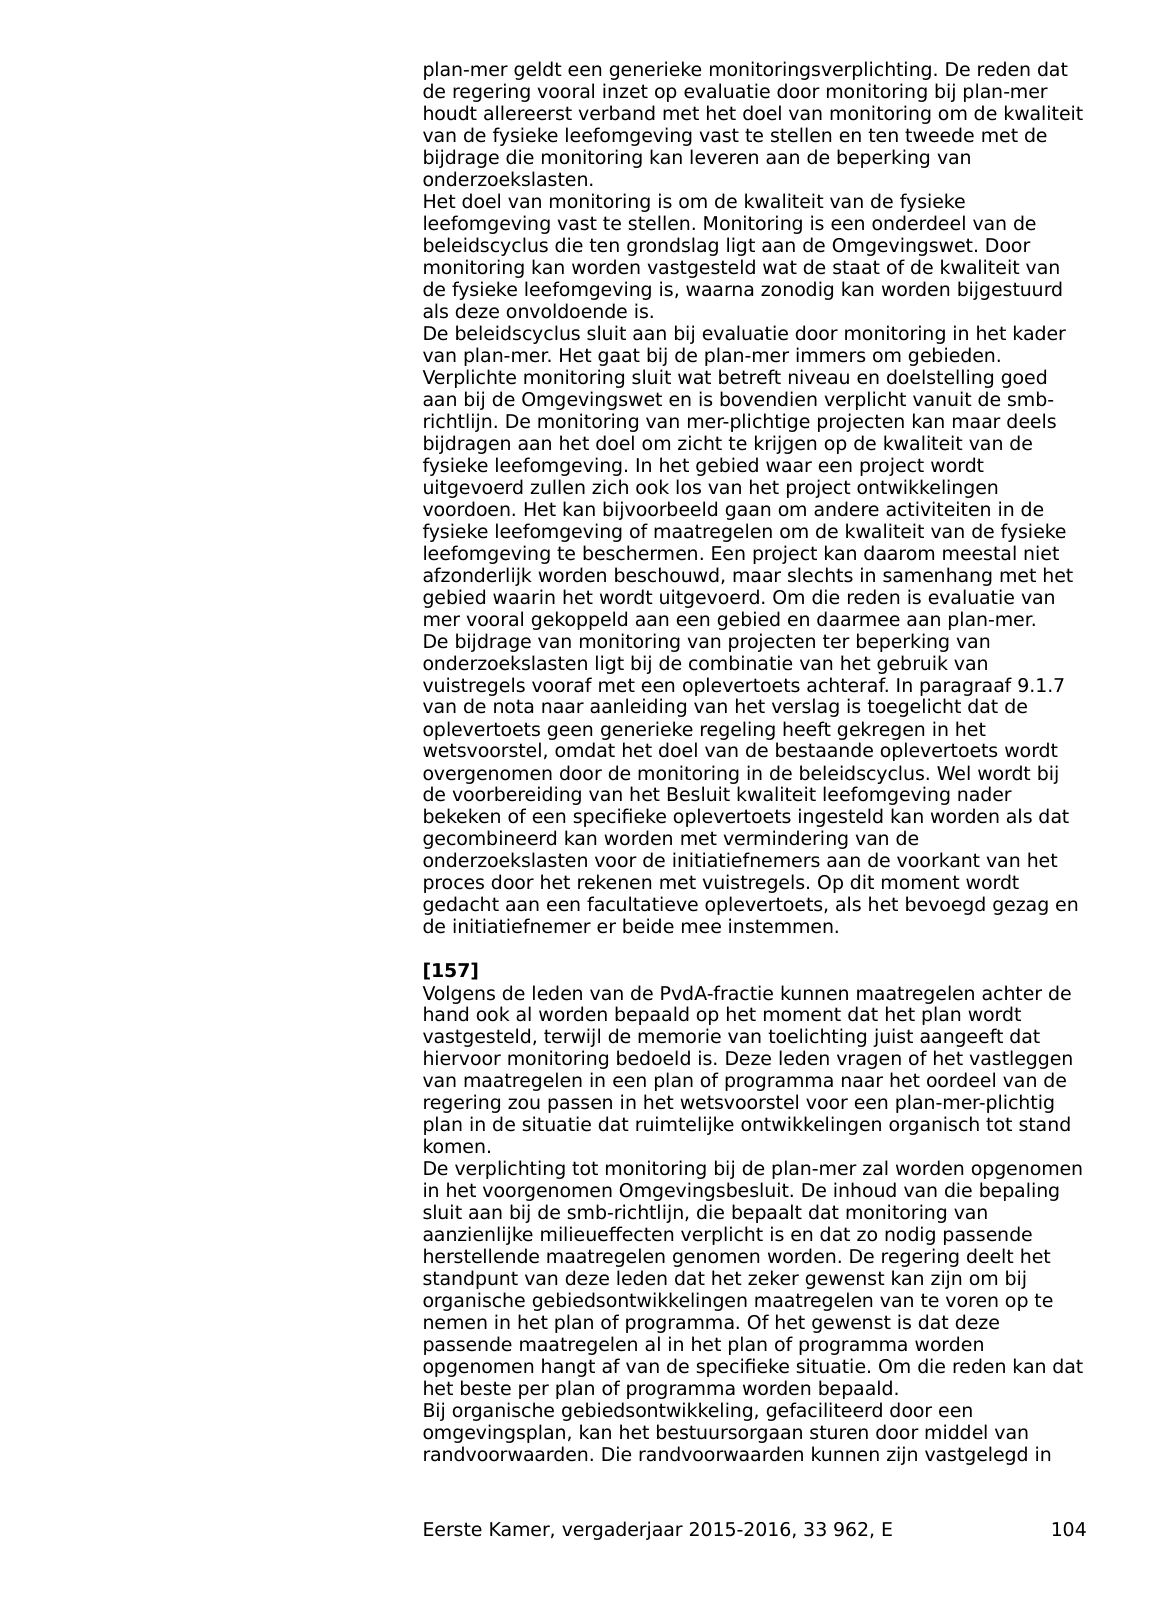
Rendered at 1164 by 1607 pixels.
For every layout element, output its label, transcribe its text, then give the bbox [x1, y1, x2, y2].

text plan-mer geldt een generieke monitoringsverplichting. De reden dat de regering vooral inzet op evaluatie door monitoring bij plan-mer houdt allereerst verband met het doel van monitoring om de kwaliteit van de fysieke leefomgeving vast te stellen en ten tweede met de bijdrage die monitoring kan leveren aan de beperking van onderzoekslasten. [422, 59, 1087, 191]
text [157] [422, 960, 1087, 982]
text Bij organische gebiedsontwikkeling, gefaciliteerd door een omgevingsplan, kan het bestuursorgaan sturen door middel van randvoorwaarden. Die randvoorwaarden kunnen zijn vastgelegd in [422, 1400, 1087, 1466]
text Het doel van monitoring is om de kwaliteit van de fysieke leefomgeving vast te stellen. Monitoring is een onderdeel van de beleidscyclus die ten grondslag ligt aan de Omgevingswet. Door monitoring kan worden vastgesteld wat de staat of de kwaliteit van de fysieke leefomgeving is, waarna zonodig kan worden bijgestuurd als deze onvoldoende is. [422, 191, 1087, 323]
text Volgens de leden van de PvdA-fractie kunnen maatregelen achter de hand ook al worden bepaald op het moment dat het plan wordt vastgesteld, terwijl de memorie van toelichting juist aangeeft dat hiervoor monitoring bedoeld is. Deze leden vragen of het vastleggen van maatregelen in een plan of programma naar het oordeel van de regering zou passen in het wetsvoorstel voor een plan-mer-plichtig plan in de situatie dat ruimtelijke ontwikkelingen organisch tot stand komen. [422, 982, 1087, 1158]
text De verplichting tot monitoring bij de plan-mer zal worden opgenomen in het voorgenomen Omgevingsbesluit. De inhoud van die bepaling sluit aan bij de smb-richtlijn, die bepaalt dat monitoring van aanzienlijke milieueffecten verplicht is en dat zo nodig passende herstellende maatregelen genomen worden. De regering deelt het standpunt van deze leden dat het zeker gewenst kan zijn om bij organische gebiedsontwikkelingen maatregelen van te voren op te nemen in het plan of programma. Of het gewenst is dat deze passende maatregelen al in het plan of programma worden opgenomen hangt af van de specifieke situatie. Om die reden kan dat het beste per plan of programma worden bepaald. [422, 1158, 1087, 1400]
text De bijdrage van monitoring van projecten ter beperking van onderzoekslasten ligt bij de combinatie van het gebruik van vuistregels vooraf met een oplevertoets achteraf. In paragraaf 9.1.7 van de nota naar aanleiding van het verslag is toegelicht dat de oplevertoets geen generieke regeling heeft gekregen in het wetsvoorstel, omdat het doel van de bestaande oplevertoets wordt overgenomen door de monitoring in de beleidscyclus. Wel wordt bij de voorbereiding van het Besluit kwaliteit leefomgeving nader bekeken of een specifieke oplevertoets ingesteld kan worden als dat gecombineerd kan worden met vermindering van de onderzoekslasten voor de initiatiefnemers aan de voorkant van het proces door het rekenen met vuistregels. Op dit moment wordt gedacht aan een facultatieve oplevertoets, als het bevoegd gezag en de initiatiefnemer er beide mee instemmen. [422, 631, 1087, 938]
text De beleidscyclus sluit aan bij evaluatie door monitoring in het kader van plan-mer. Het gaat bij de plan-mer immers om gebieden. Verplichte monitoring sluit wat betreft niveau en doelstelling goed aan bij de Omgevingswet en is bovendien verplicht vanuit de smb-richtlijn. De monitoring van mer-plichtige projecten kan maar deels bijdragen aan het doel om zicht te krijgen op de kwaliteit van de fysieke leefomgeving. In het gebied waar een project wordt uitgevoerd zullen zich ook los van het project ontwikkelingen voordoen. Het kan bijvoorbeeld gaan om andere activiteiten in de fysieke leefomgeving of maatregelen om de kwaliteit van de fysieke leefomgeving te beschermen. Een project kan daarom meestal niet afzonderlijk worden beschouwd, maar slechts in samenhang met het gebied waarin het wordt uitgevoerd. Om die reden is evaluatie van mer vooral gekoppeld aan een gebied en daarmee aan plan-mer. [422, 323, 1087, 631]
